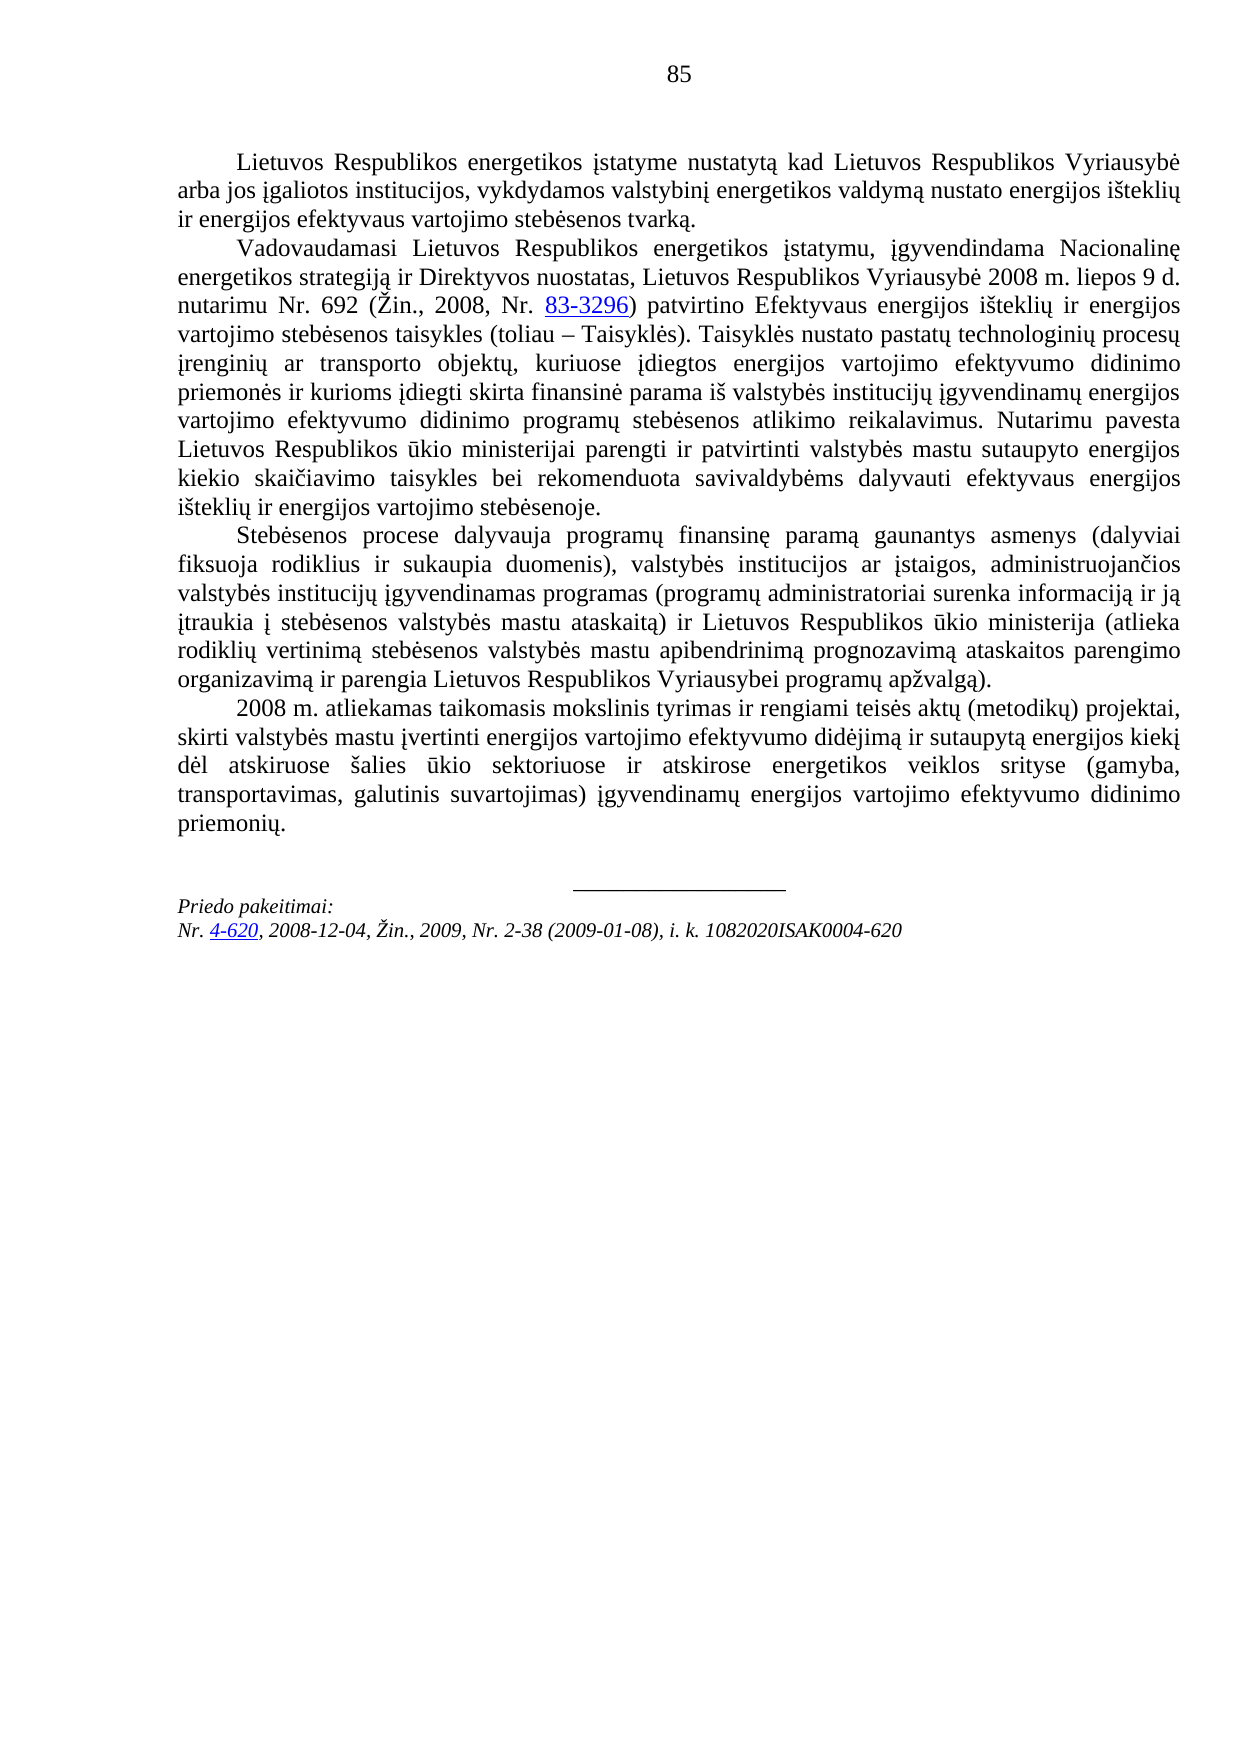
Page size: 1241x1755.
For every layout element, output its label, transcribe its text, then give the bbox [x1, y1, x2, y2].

text 2008 m. atliekamas taikomasis mokslinis tyrimas ir rengiami teisės aktų (metodikų) projektai, skirti valstybės mastu įvertinti energijos vartojimo efektyvumo didėjimą ir sutaupytą energijos kiekį dėl atskiruose šalies ūkio sektoriuose ir atskirose energetikos veiklos srityse (gamyba, transportavimas, galutinis suvartojimas) įgyvendinamų energijos vartojimo efektyvumo didinimo priemonių. [177, 693, 1181, 837]
text Stebėsenos procese dalyvauja programų finansinę paramą gaunantys asmenys (dalyviai fiksuoja rodiklius ir sukaupia duomenis), valstybės institucijos ar įstaigos, administruojančios valstybės institucijų įgyvendinamas programas (programų administratoriai surenka informaciją ir ją įtraukia į stebėsenos valstybės mastu ataskaitą) ir Lietuvos Respublikos ūkio ministerija (atlieka rodiklių vertinimą stebėsenos valstybės mastu apibendrinimą prognozavimą ataskaitos parengimo organizavimą ir parengia Lietuvos Respublikos Vyriausybei programų apžvalgą). [177, 521, 1181, 693]
text _________________ [177, 866, 1181, 894]
text Priedo pakeitimai: [177, 894, 1181, 918]
text Lietuvos Respublikos energetikos įstatyme nustatytą kad Lietuvos Respublikos Vyriausybė arba jos įgaliotos institucijos, vykdydamos valstybinį energetikos valdymą nustato energijos išteklių ir energijos efektyvaus vartojimo stebėsenos tvarką. [177, 147, 1181, 233]
text Vadovaudamasi Lietuvos Respublikos energetikos įstatymu, įgyvendindama Nacionalinę energetikos strategiją ir Direktyvos nuostatas, Lietuvos Respublikos Vyriausybė 2008 m. liepos 9 d. nutarimu Nr. 692 (Žin., 2008, Nr. 83-3296) patvirtino Efektyvaus energijos išteklių ir energijos vartojimo stebėsenos taisykles (toliau – Taisyklės). Taisyklės nustato pastatų technologinių procesų įrenginių ar transporto objektų, kuriuose įdiegtos energijos vartojimo efektyvumo didinimo priemonės ir kurioms įdiegti skirta finansinė parama iš valstybės institucijų įgyvendinamų energijos vartojimo efektyvumo didinimo programų stebėsenos atlikimo reikalavimus. Nutarimu pavesta Lietuvos Respublikos ūkio ministerijai parengti ir patvirtinti valstybės mastu sutaupyto energijos kiekio skaičiavimo taisykles bei rekomenduota savivaldybėms dalyvauti efektyvaus energijos išteklių ir energijos vartojimo stebėsenoje. [177, 233, 1181, 521]
text Nr. 4-620, 2008-12-04, Žin., 2009, Nr. 2-38 (2009-01-08), i. k. 1082020ISAK0004-620 [177, 918, 1181, 942]
